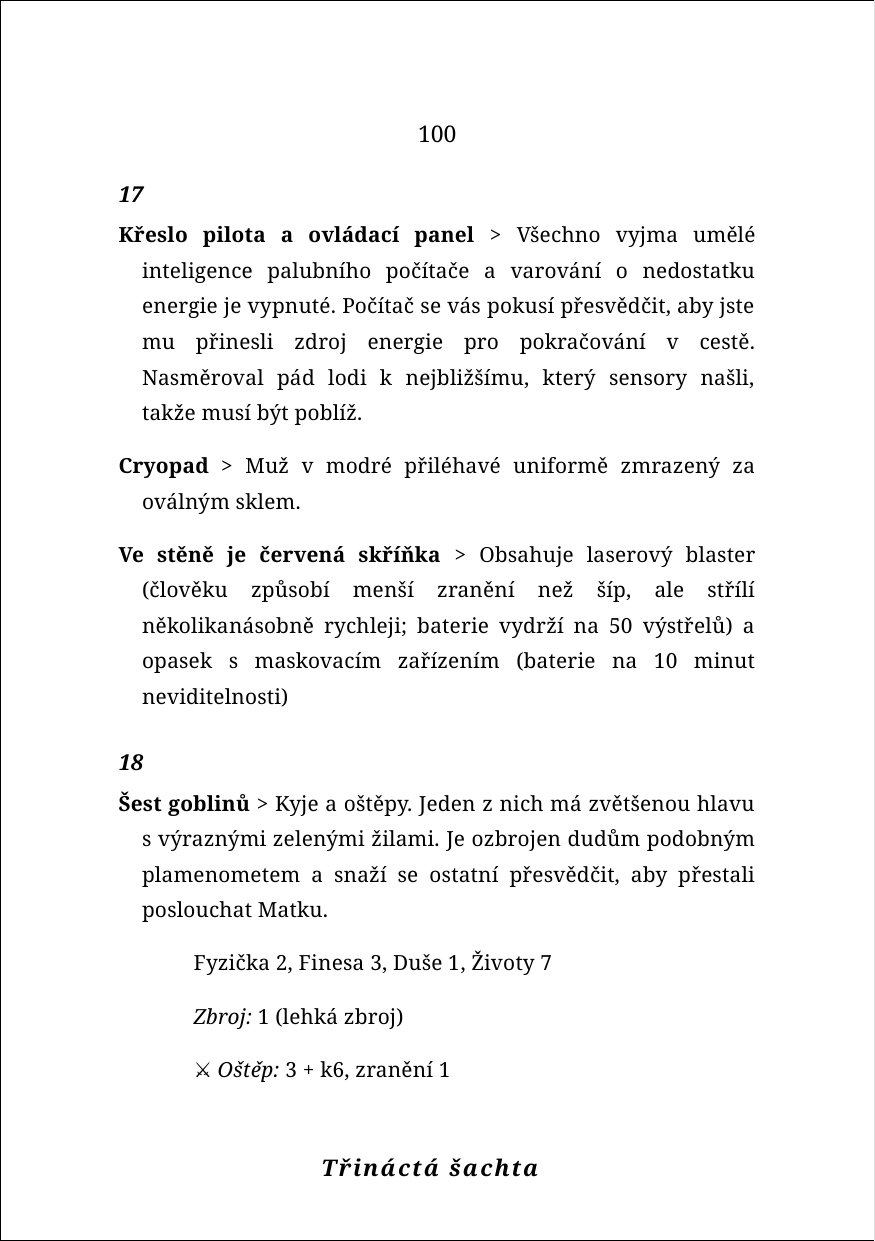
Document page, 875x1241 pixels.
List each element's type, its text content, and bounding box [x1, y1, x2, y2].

text Cryopad > Muž v modré přiléhavé uniformě zmrazený za oválným sklem. [118, 451, 756, 515]
text Šest goblinů > Kyje a oštěpy. Jeden z nich má zvětšenou hlavu s výraznými zelenými žilami. Je ozbrojen dudům podobným plamenometem a snaží se ostatní přesvědčit, aby přestali poslouchat Matku. [118, 789, 756, 924]
subtitle 17 [118, 179, 756, 209]
list Zbroj: 1 (lehká zbroj) [156, 1002, 756, 1030]
list ⚔ Oštěp: 3 + k6, zranění 1 [156, 1055, 756, 1083]
list Fyzička 2, Finesa 3, Duše 1, Životy 7 [156, 948, 756, 977]
text Křeslo pilota a ovládací panel > Všechno vyjma umělé inteligence palubního počítače a varování o nedostatku energie je vypnuté. Počítač se vás pokusí přesvědčit, aby jste mu přinesli zdroj energie pro pokračování v cestě. Nasměroval pád lodi k nejbližšímu, který sensory našli, takže musí být poblíž. [118, 221, 756, 427]
subtitle 18 [118, 747, 756, 777]
text Ve stěně je červená skříňka > Obsahuje laserový blaster (člověku způsobí menší zranění než šíp, ale střílí několikanásobně rychleji; baterie vydrží na 50 výstřelů) a opasek s maskovacím zařízením (baterie na 10 minut neviditelnosti) [118, 540, 756, 711]
